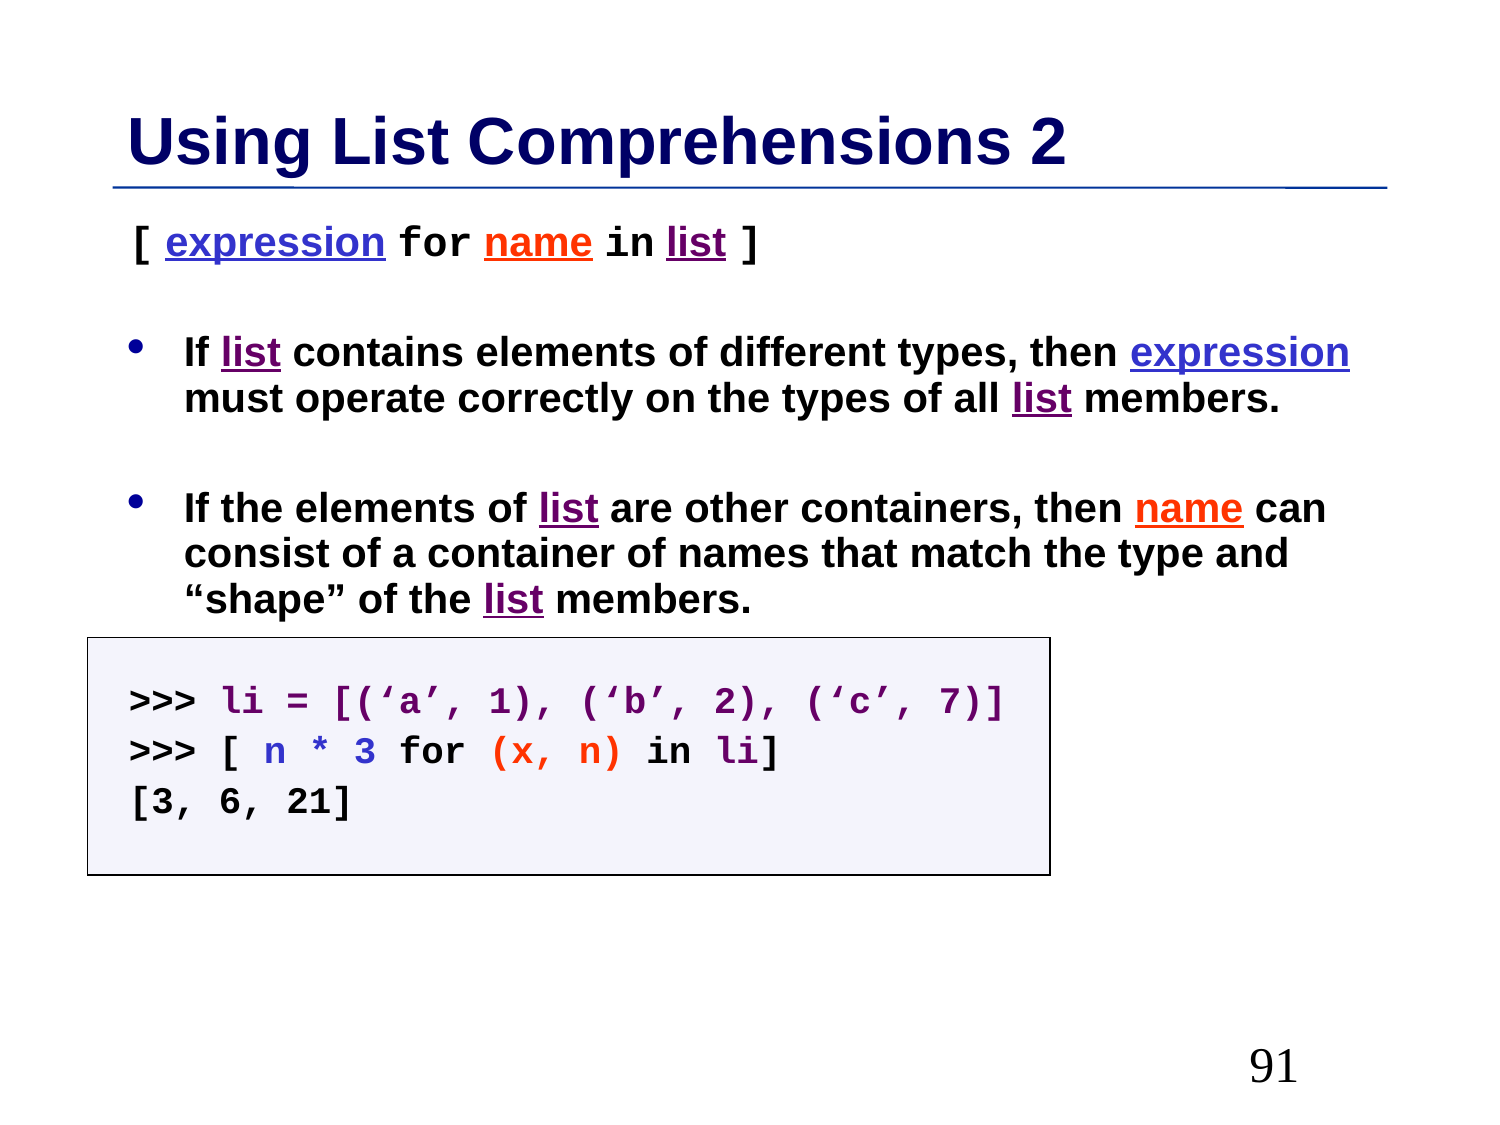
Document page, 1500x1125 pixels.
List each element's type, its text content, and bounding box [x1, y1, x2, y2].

text_box [87, 637, 112, 876]
list [ expression for name in list ] If list contains elements of different types, then expression must operate correctly on the types of all list members. If the elements of list are other containers, then name can consist of a container of names that match the type and “shape” of the list members. >>> li = [(‘a’, 1), (‘b’, 2), (‘c’, 7)] >>> [ n * 3 for (x, n) in li] [3, 6, 21] [112, 212, 1388, 963]
title Using List Comprehensions 2 [112, 89, 1388, 185]
